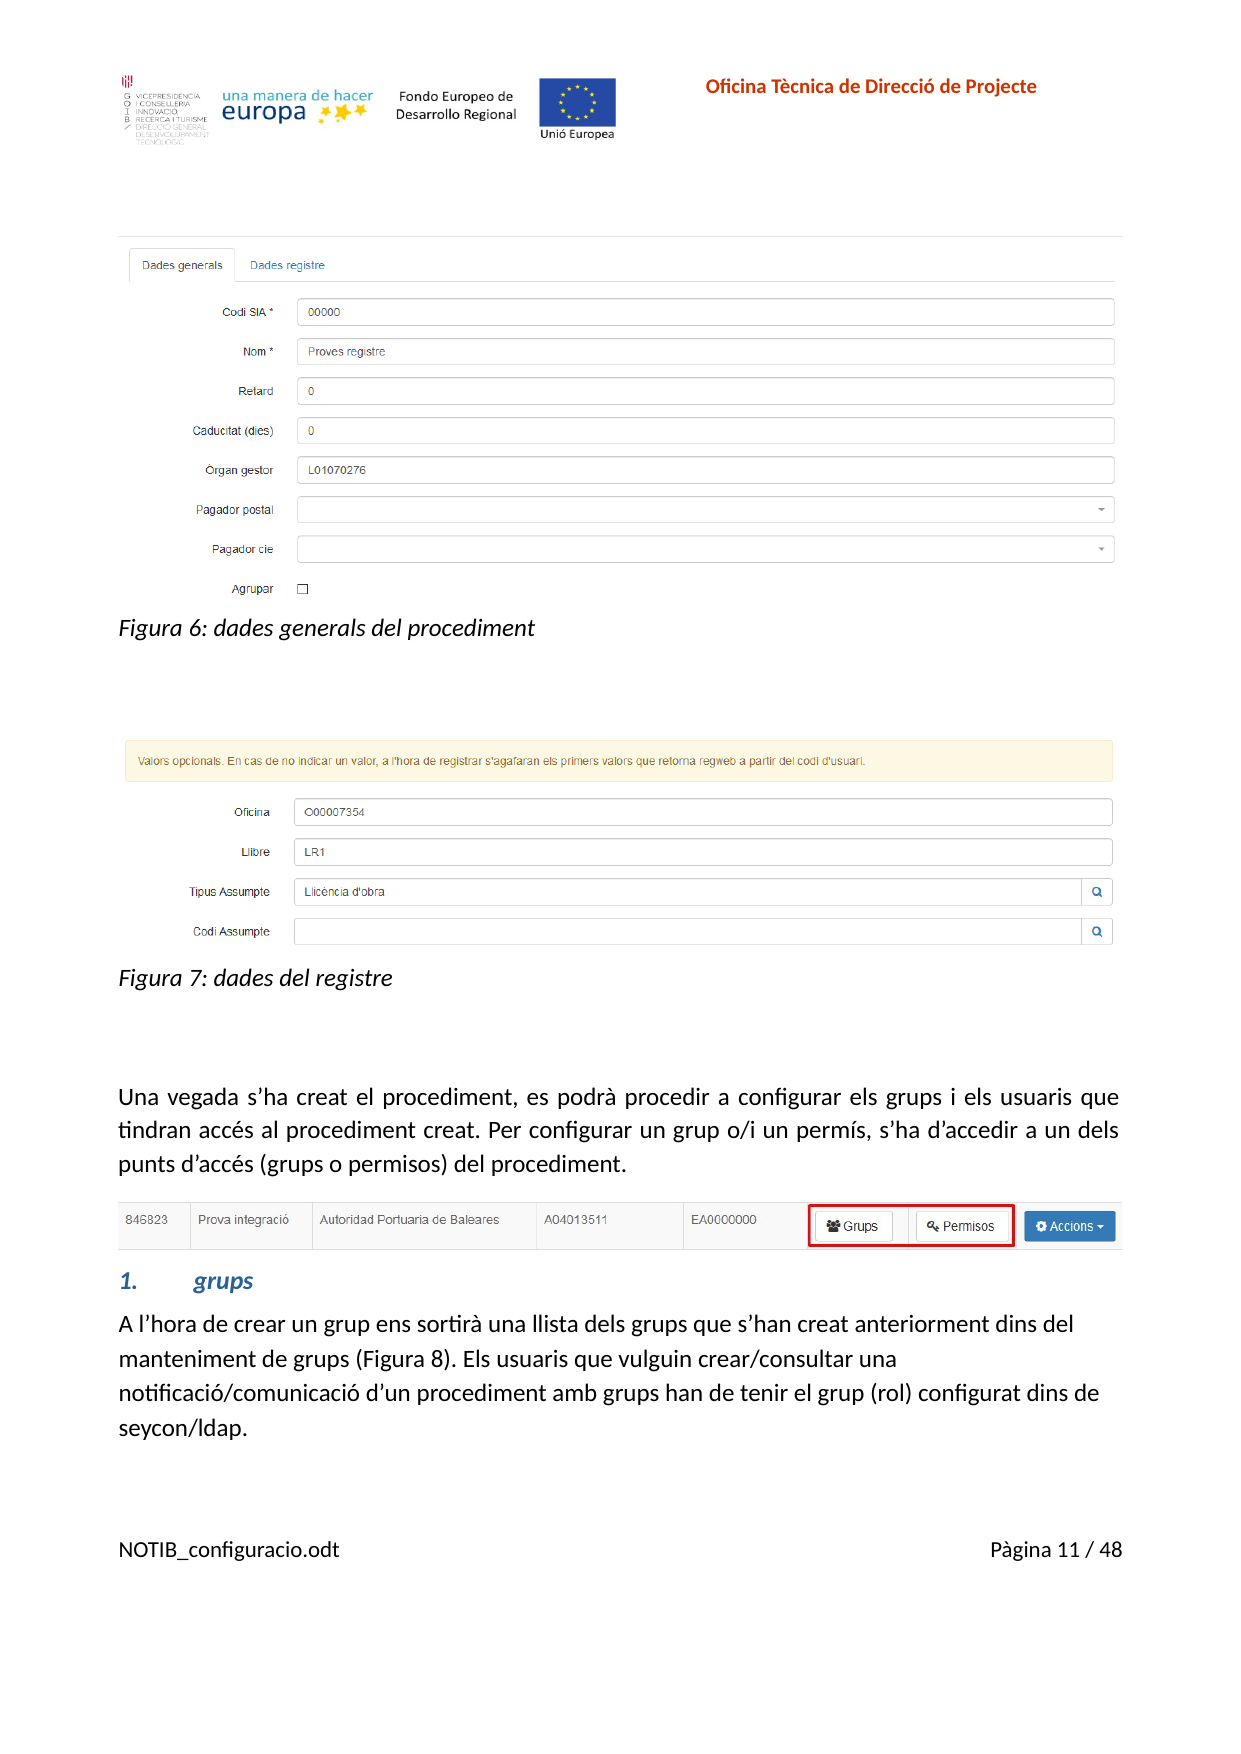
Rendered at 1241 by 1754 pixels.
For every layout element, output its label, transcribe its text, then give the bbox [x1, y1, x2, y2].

text Figura 7: dades del registre [118, 957, 1122, 993]
picture [118, 1202, 1123, 1251]
picture [118, 73, 213, 147]
picture [219, 73, 621, 147]
text A l’hora de crear un grup ens sortirà una llista dels grups que s’han creat anteriorment dins del manteniment de grups (Figura 8). Els usuaris que vulguin crear/consultar una notificació/comunicació d’un procediment amb grups han de tenir el grup (rol) configurat dins de seycon/ldap. [118, 1308, 1122, 1443]
text Figura 6: dades generals del procediment [118, 606, 1122, 643]
subtitle grups [118, 1264, 1122, 1296]
text Una vegada s’ha creat el procediment, es podrà procedir a configurar els grups i els usuaris que tindran accés al procediment creat. Per configurar un grup o/i un permís, s’ha d’accedir a un dels punts d’accés (grups o permisos) del procediment. [118, 1081, 1121, 1179]
picture [118, 724, 1123, 957]
picture [118, 235, 1123, 606]
